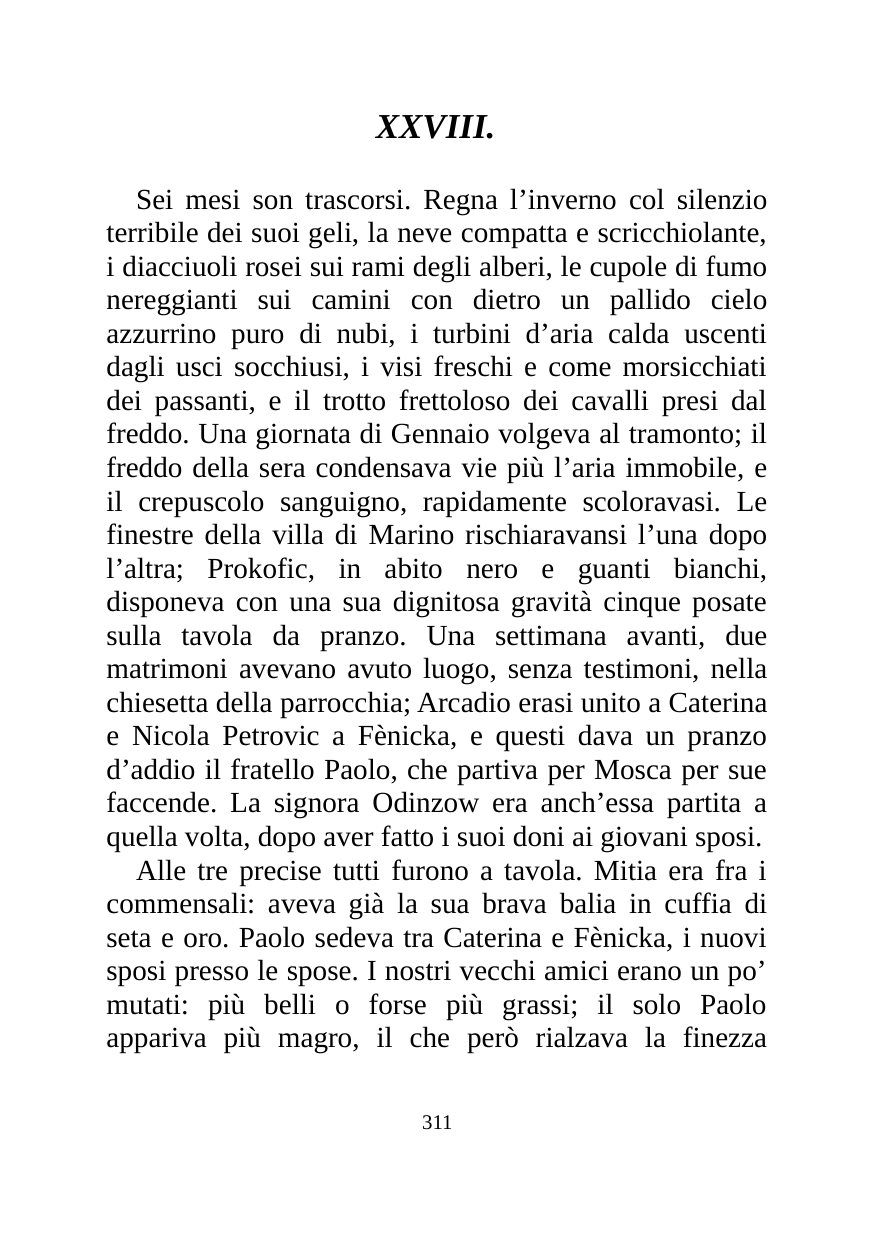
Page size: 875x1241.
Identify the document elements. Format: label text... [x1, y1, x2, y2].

text Alle tre precise tutti furono a tavola. Mitia era fra i commensali: aveva già la sua brava balia in cuffia di seta e oro. Paolo sedeva tra Caterina e Fènicka, i nuovi sposi presso le spose. I nostri vecchi amici erano un po’ mutati: più belli o forse più grassi; il solo Paolo appariva più magro, il che però rialzava la finezza [106, 853, 768, 1054]
subtitle XXVIII. [106, 106, 768, 146]
text Sei mesi son trascorsi. Regna l’inverno col silenzio terribile dei suoi geli, la neve compatta e scricchiolante, i diacciuoli rosei sui rami degli alberi, le cupole di fumo nereggianti sui camini con dietro un pallido cielo azzurrino puro di nubi, i turbini d’aria calda uscenti dagli usci socchiusi, i visi freschi e come morsicchiati dei passanti, e il trotto frettoloso dei cavalli presi dal freddo. Una giornata di Gennaio volgeva al tramonto; il freddo della sera condensava vie più l’aria immobile, e il crepuscolo sanguigno, rapidamente scoloravasi. Le finestre della villa di Marino rischiaravansi l’una dopo l’altra; Prokofic, in abito nero e guanti bianchi, disponeva con una sua dignitosa gravità cinque posate sulla tavola da pranzo. Una settimana avanti, due matrimoni avevano avuto luogo, senza testimoni, nella chiesetta della parrocchia; Arcadio erasi unito a Caterina e Nicola Petrovic a Fènicka, e questi dava un pranzo d’addio il fratello Paolo, che partiva per Mosca per sue faccende. La signora Odinzow era anch’essa partita a quella volta, dopo aver fatto i suoi doni ai giovani sposi. [106, 182, 768, 853]
